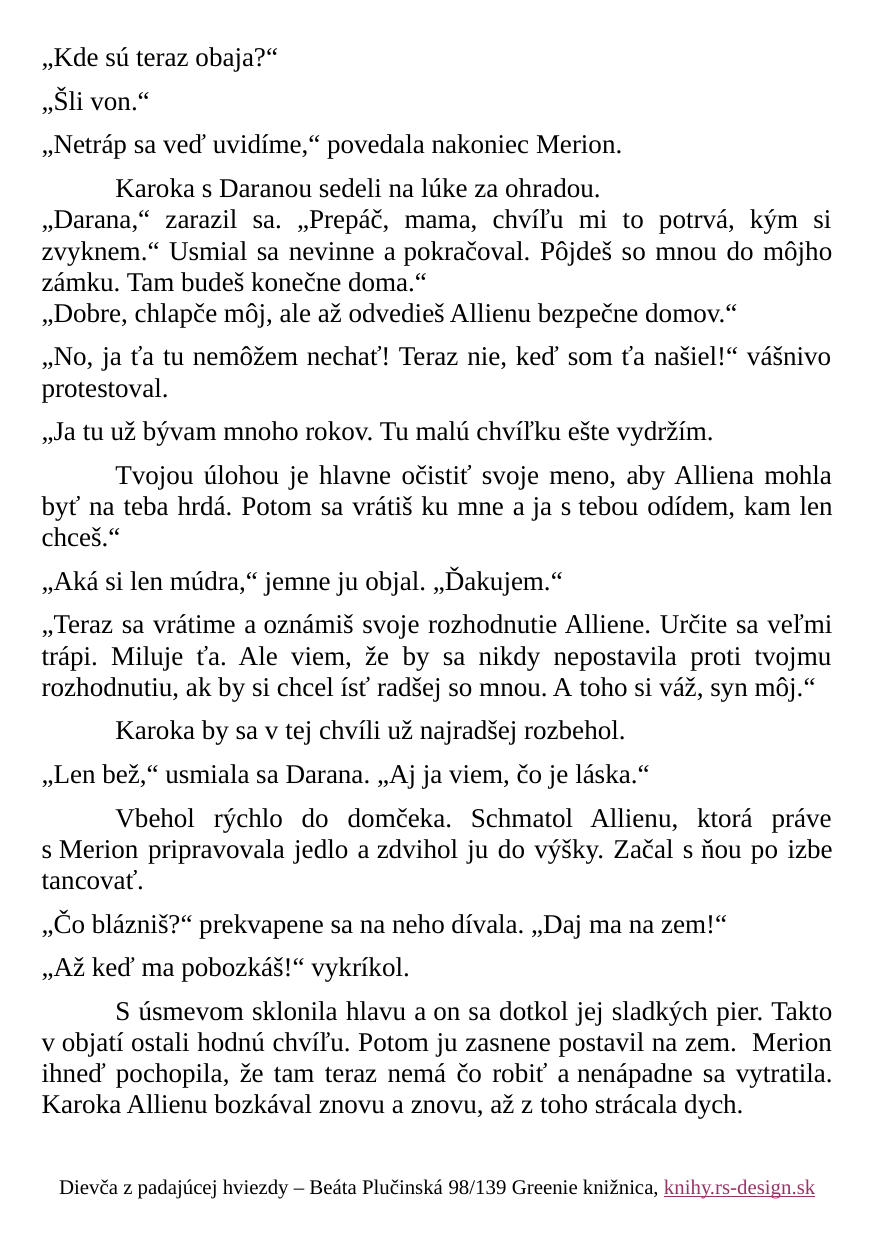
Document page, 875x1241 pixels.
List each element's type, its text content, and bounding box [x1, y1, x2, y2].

text S úsmevom sklonila hlavu a on sa dotkol jej sladkých pier. Takto v objatí ostali hodnú chvíľu. Potom ju zasnene postavil na zem. Merion ihneď pochopila, že tam teraz nemá čo robiť a nenápadne sa vytratila. Karoka Allienu bozkával znovu a znovu, až z toho strácala dych. [41, 995, 833, 1119]
text „Dobre, chlapče môj, ale až odvedieš Allienu bezpečne domov.“ [41, 297, 833, 328]
text Karoka s Daranou sedeli na lúke za ohradou. [41, 172, 833, 203]
text „Aká si len múdra,“ jemne ju objal. „Ďakujem.“ [41, 565, 833, 596]
text „No, ja ťa tu nemôžem nechať! Teraz nie, keď som ťa našiel!“ vášnivo protestoval. [41, 341, 833, 403]
text „Darana,“ zarazil sa. „Prepáč, mama, chvíľu mi to potrvá, kým si zvyknem.“ Usmial sa nevinne a pokračoval. Pôjdeš so mnou do môjho zámku. Tam budeš konečne doma.“ [41, 203, 833, 297]
text „Šli von.“ [41, 85, 833, 116]
text „Teraz sa vrátime a oznámiš svoje rozhodnutie Alliene. Určite sa veľmi trápi. Miluje ťa. Ale viem, že by sa nikdy nepostavila proti tvojmu rozhodnutiu, ak by si chcel ísť radšej so mnou. A toho si váž, syn môj.“ [41, 608, 833, 702]
text „Ja tu už bývam mnoho rokov. Tu malú chvíľku ešte vydržím. [41, 415, 833, 446]
text „Čo blázniš?“ prekvapene sa na neho dívala. „Daj ma na zem!“ [41, 908, 833, 939]
text „Netráp sa veď uvidíme,“ povedala nakoniec Merion. [41, 129, 833, 160]
text „Kde sú teraz obaja?“ [41, 41, 833, 72]
text Karoka by sa v tej chvíli už najradšej rozbehol. [41, 714, 833, 746]
text Tvojou úlohou je hlavne očistiť svoje meno, aby Alliena mohla byť na teba hrdá. Potom sa vrátiš ku mne a ja s tebou odídem, kam len chceš.“ [41, 459, 833, 552]
text „Až keď ma pobozkáš!“ vykríkol. [41, 951, 833, 982]
text Vbehol rýchlo do domčeka. Schmatol Allienu, ktorá práve s Merion pripravovala jedlo a zdvihol ju do výšky. Začal s ňou po izbe tancovať. [41, 802, 833, 895]
text „Len bež,“ usmiala sa Darana. „Aj ja viem, čo je láska.“ [41, 758, 833, 789]
